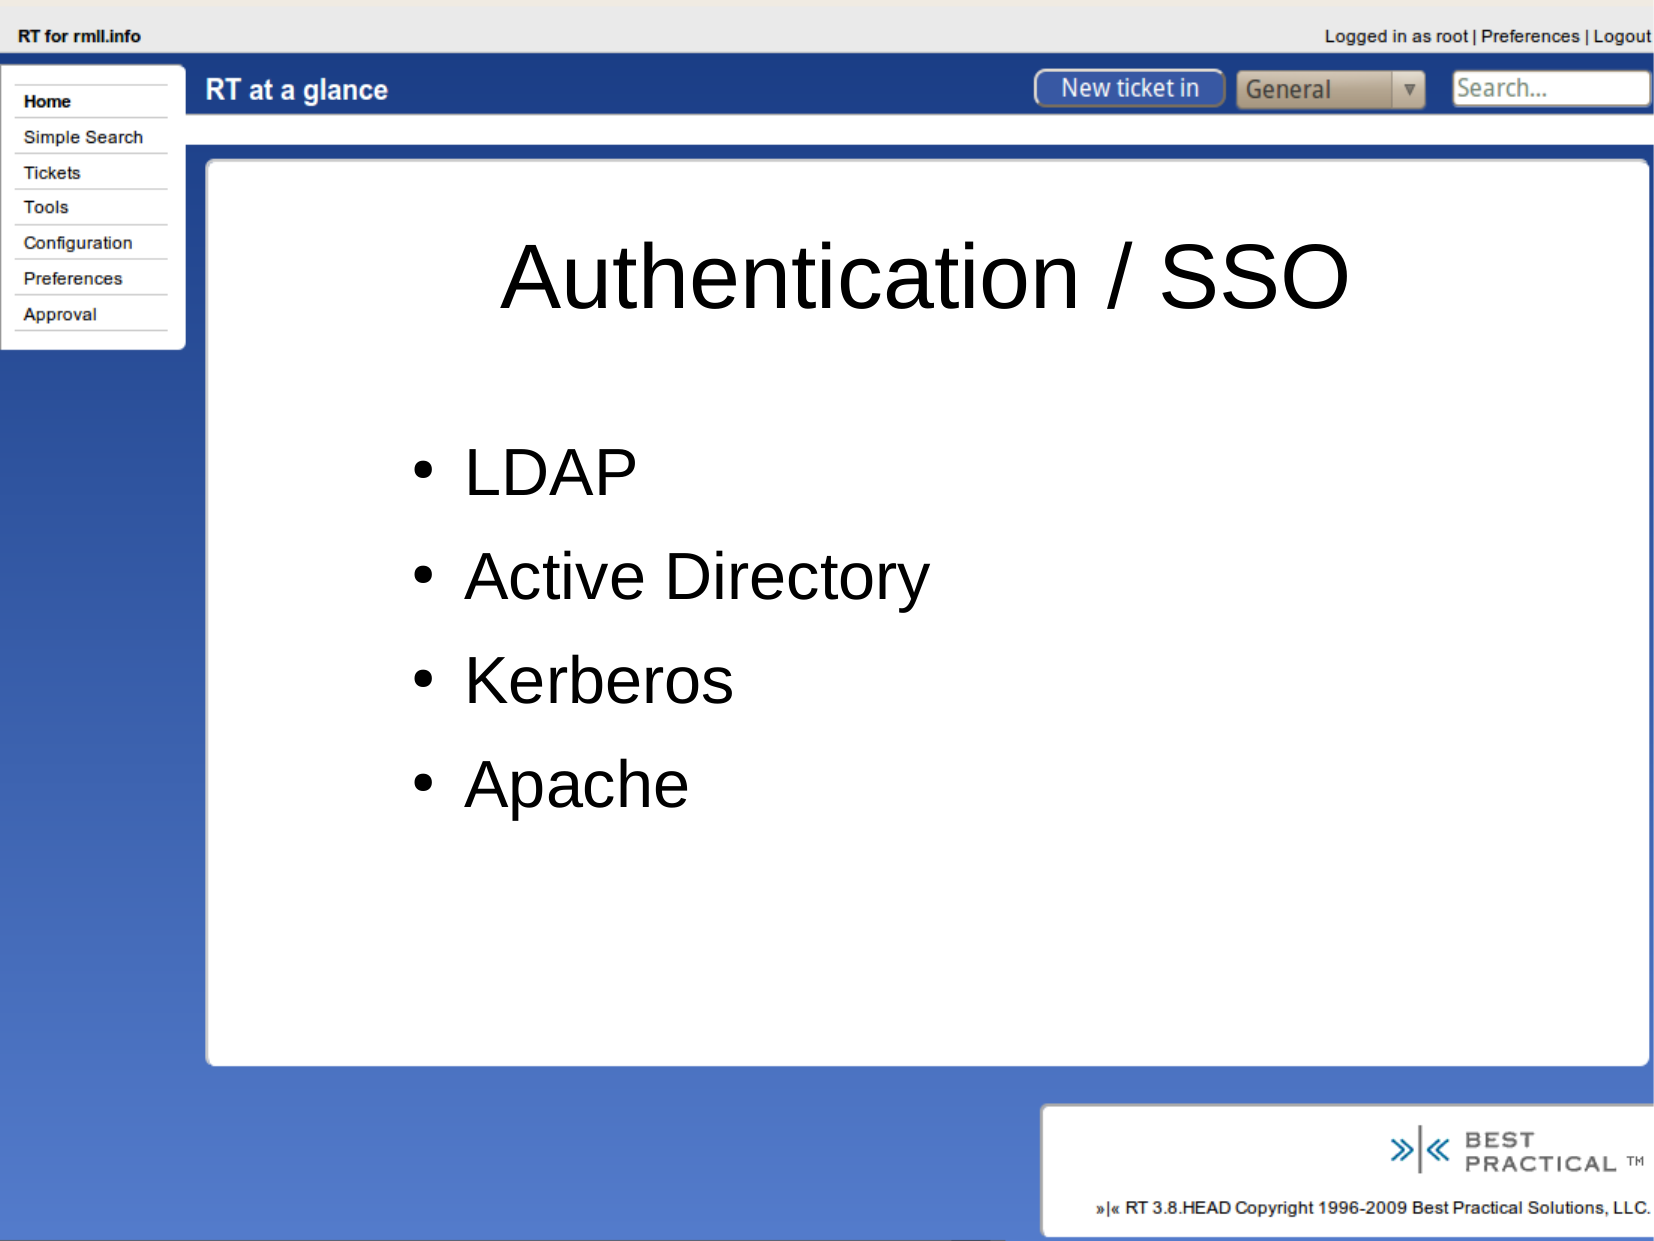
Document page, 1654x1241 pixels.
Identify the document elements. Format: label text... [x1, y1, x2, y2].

list LDAP Active Directory Kerberos Apache [393, 434, 1472, 1122]
title Authentication / SSO [211, 177, 1642, 377]
picture [468, 0, 1654, 1241]
